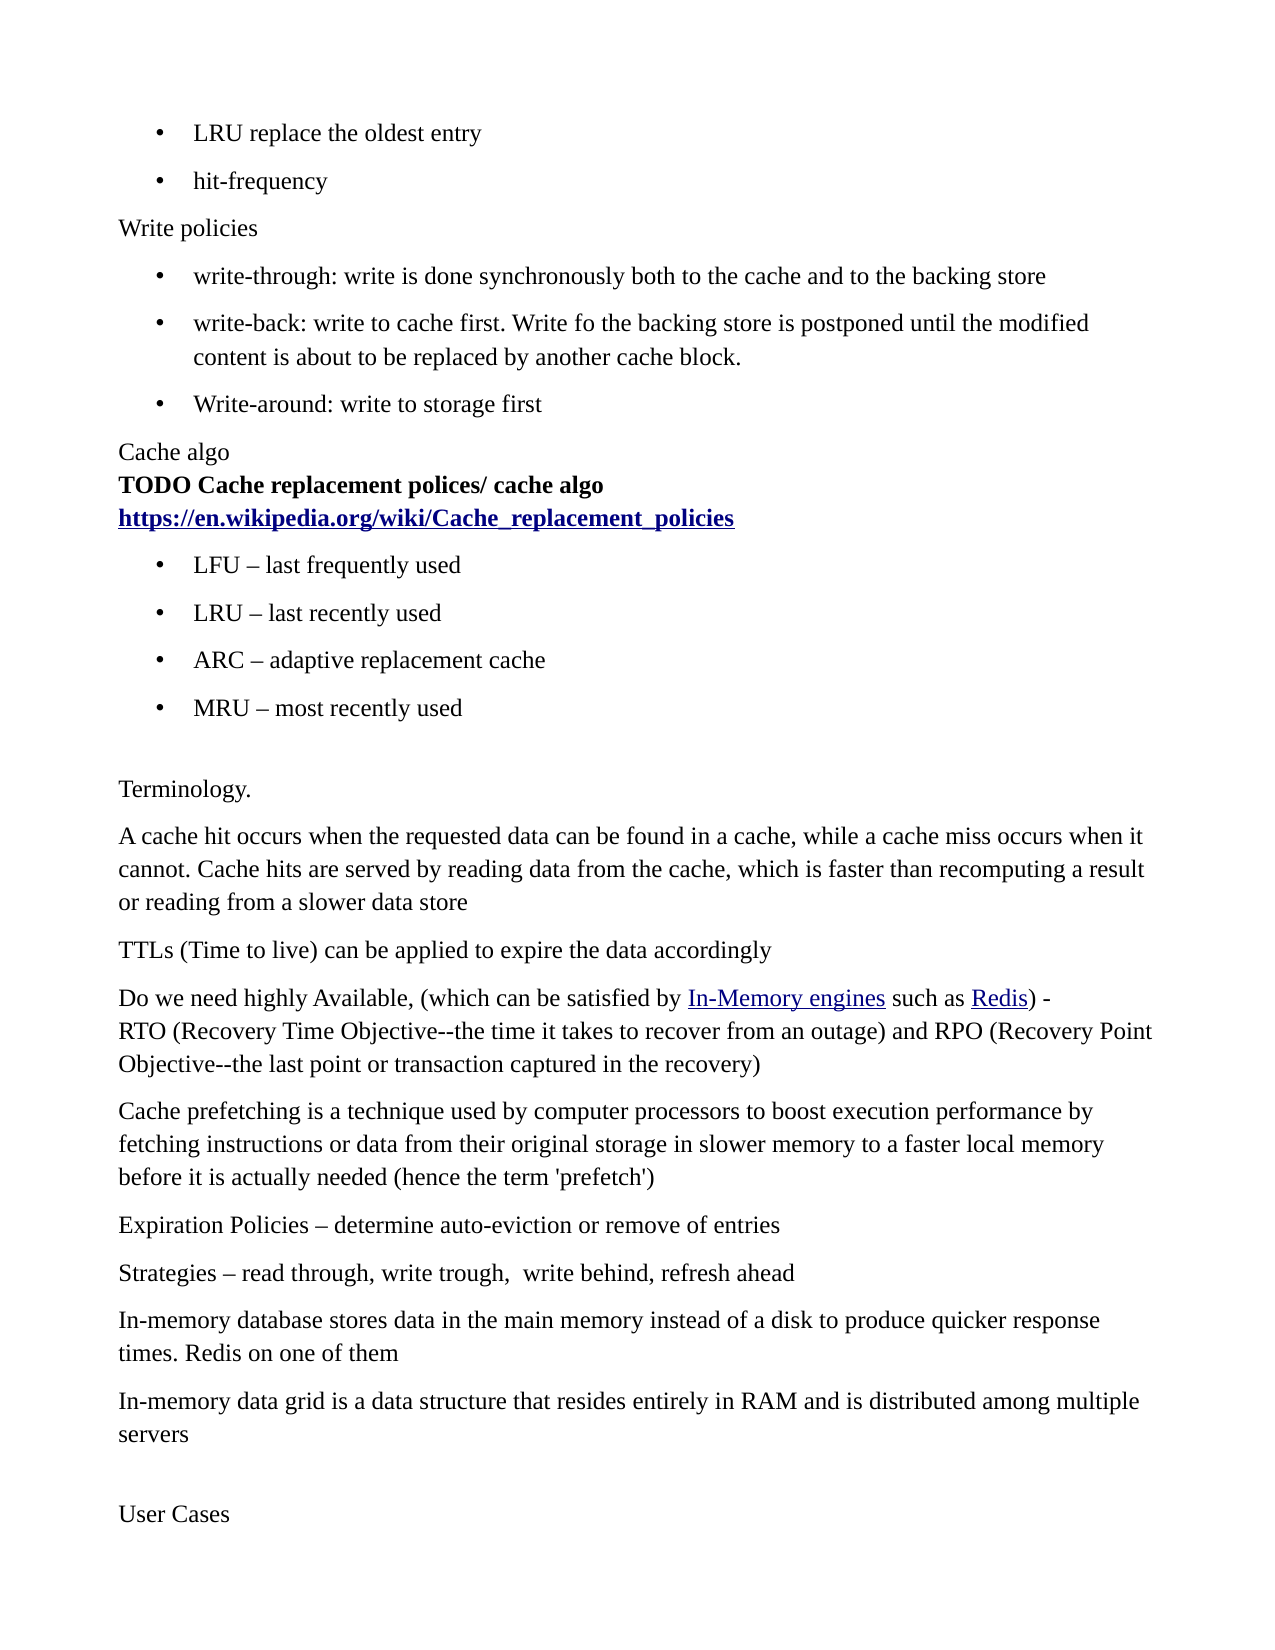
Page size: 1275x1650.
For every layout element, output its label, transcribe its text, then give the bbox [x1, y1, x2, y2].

text Expiration Policies – determine auto-eviction or remove of entries [118, 1210, 1157, 1239]
list write-through: write is done synchronously both to the cache and to the backing store [156, 261, 1157, 290]
list write-back: write to cache first. Write fo the backing store is postponed until the modified content is about to be replaced by another cache block. [156, 308, 1157, 370]
text Write policies [118, 213, 1157, 242]
text Cache algo TODO Cache replacement polices/ cache algo https://en.wikipedia.org/wiki/Cache_replacement_policies [118, 437, 1157, 532]
text A cache hit occurs when the requested data can be found in a cache, while a cache miss occurs when it cannot. Cache hits are served by reading data from the cache, which is faster than recomputing a result or reading from a slower data store [118, 821, 1157, 916]
text Cache prefetching is a technique used by computer processors to boost execution performance by fetching instructions or data from their original storage in slower memory to a faster local memory before it is actually needed (hence the term 'prefetch') [118, 1096, 1157, 1191]
list MRU – most recently used [156, 693, 1157, 755]
list ARC – adaptive replacement cache [156, 646, 1157, 674]
list LRU replace the oldest entry [156, 118, 1157, 147]
list LRU – last recently used [156, 598, 1157, 627]
list hit-frequency [156, 166, 1157, 194]
text Do we need highly Available, (which can be satisfied by In-Memory engines such as Redis) - RTO (Recovery Time Objective--the time it takes to recover from an outage) and RPO (Recovery Point Objective--the last point or transaction captured in the recovery) [118, 983, 1157, 1077]
text Strategies – read through, write trough, write behind, refresh ahead [118, 1258, 1157, 1286]
list LFU – last frequently used [156, 550, 1157, 579]
text In-memory database stores data in the main memory instead of a disk to produce quicker response times. Redis on one of them [118, 1305, 1157, 1367]
text Terminology. [118, 774, 1157, 803]
list Write-around: write to storage first [156, 389, 1157, 418]
text In-memory data grid is a data structure that resides entirely in RAM and is distributed among multiple servers [118, 1386, 1157, 1448]
text TTLs (Time to live) can be applied to expire the data accordingly [118, 935, 1157, 964]
text User Cases [118, 1466, 1157, 1528]
